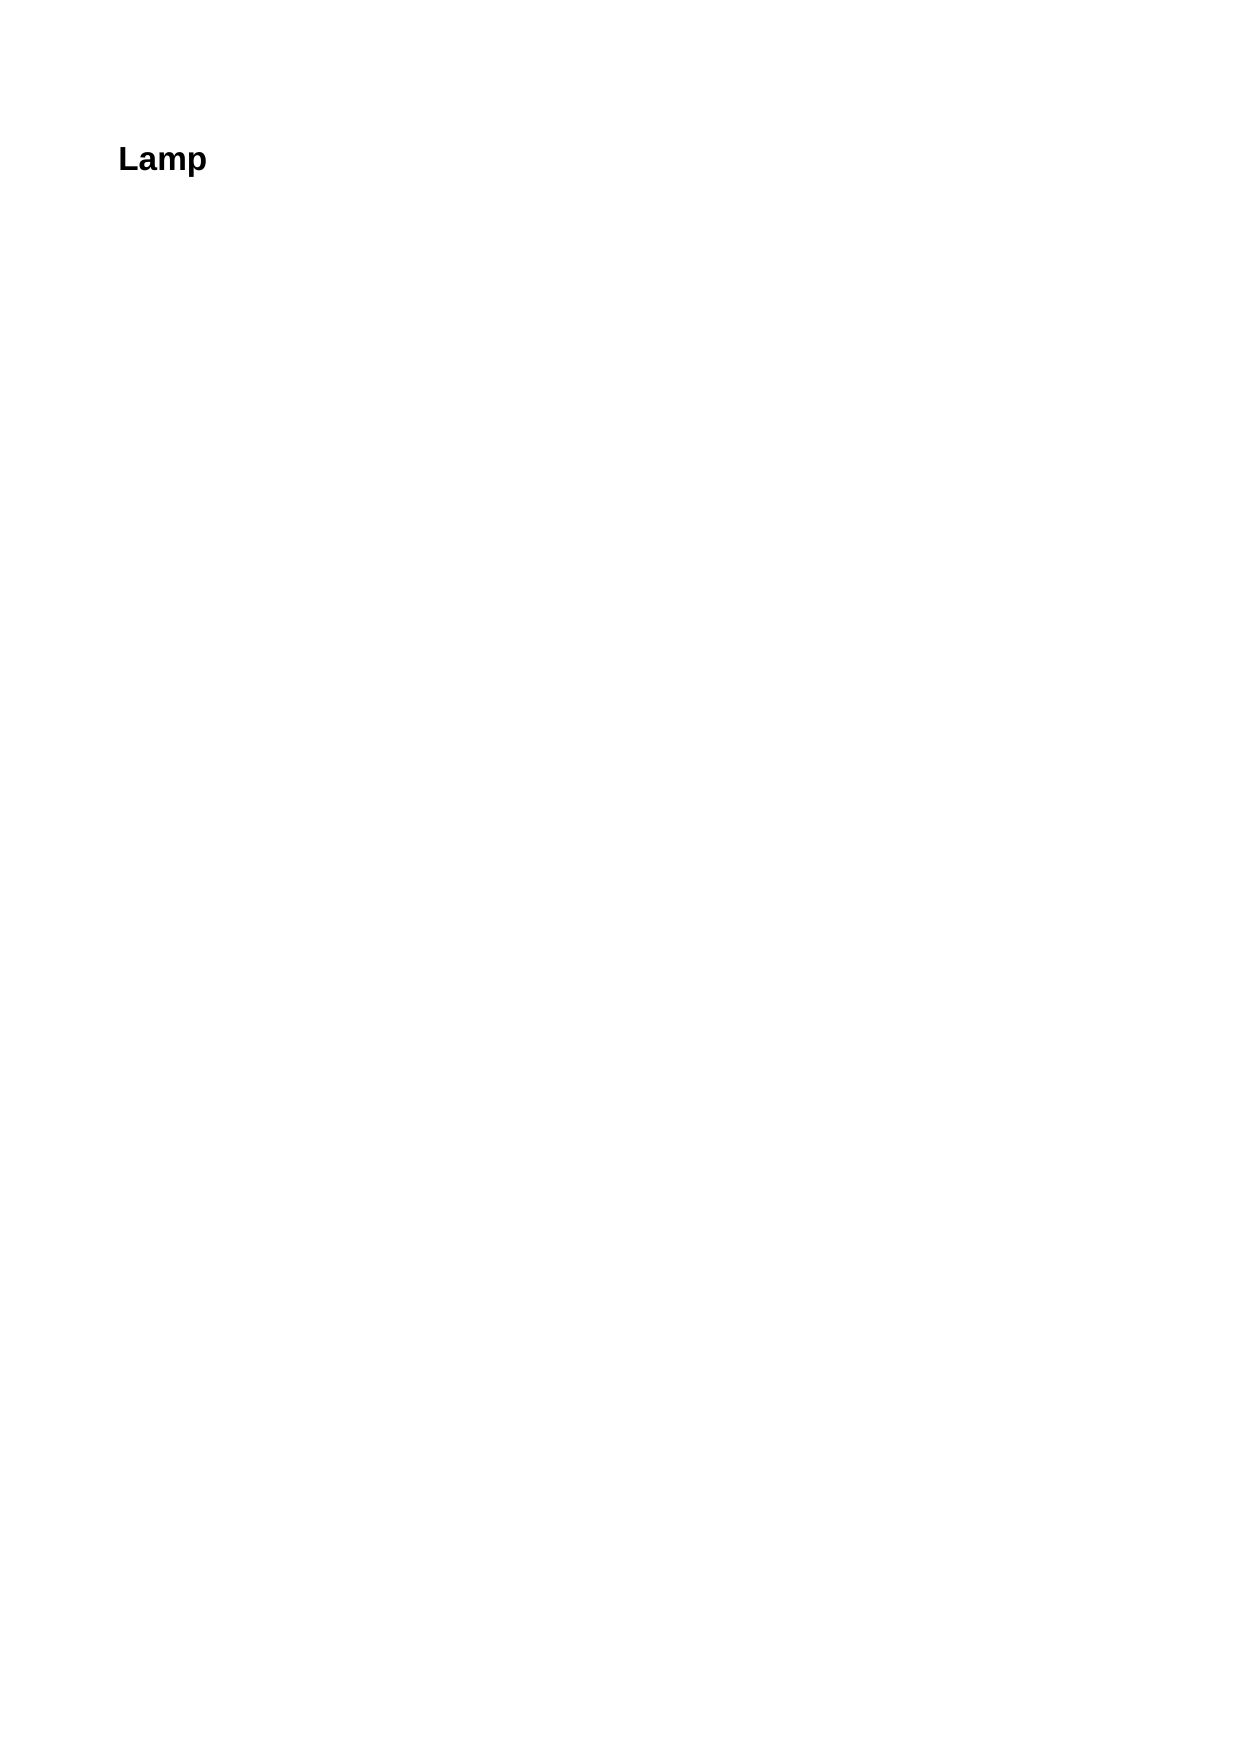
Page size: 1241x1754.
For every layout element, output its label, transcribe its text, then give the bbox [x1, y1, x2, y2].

subtitle Lamp [118, 139, 1122, 177]
